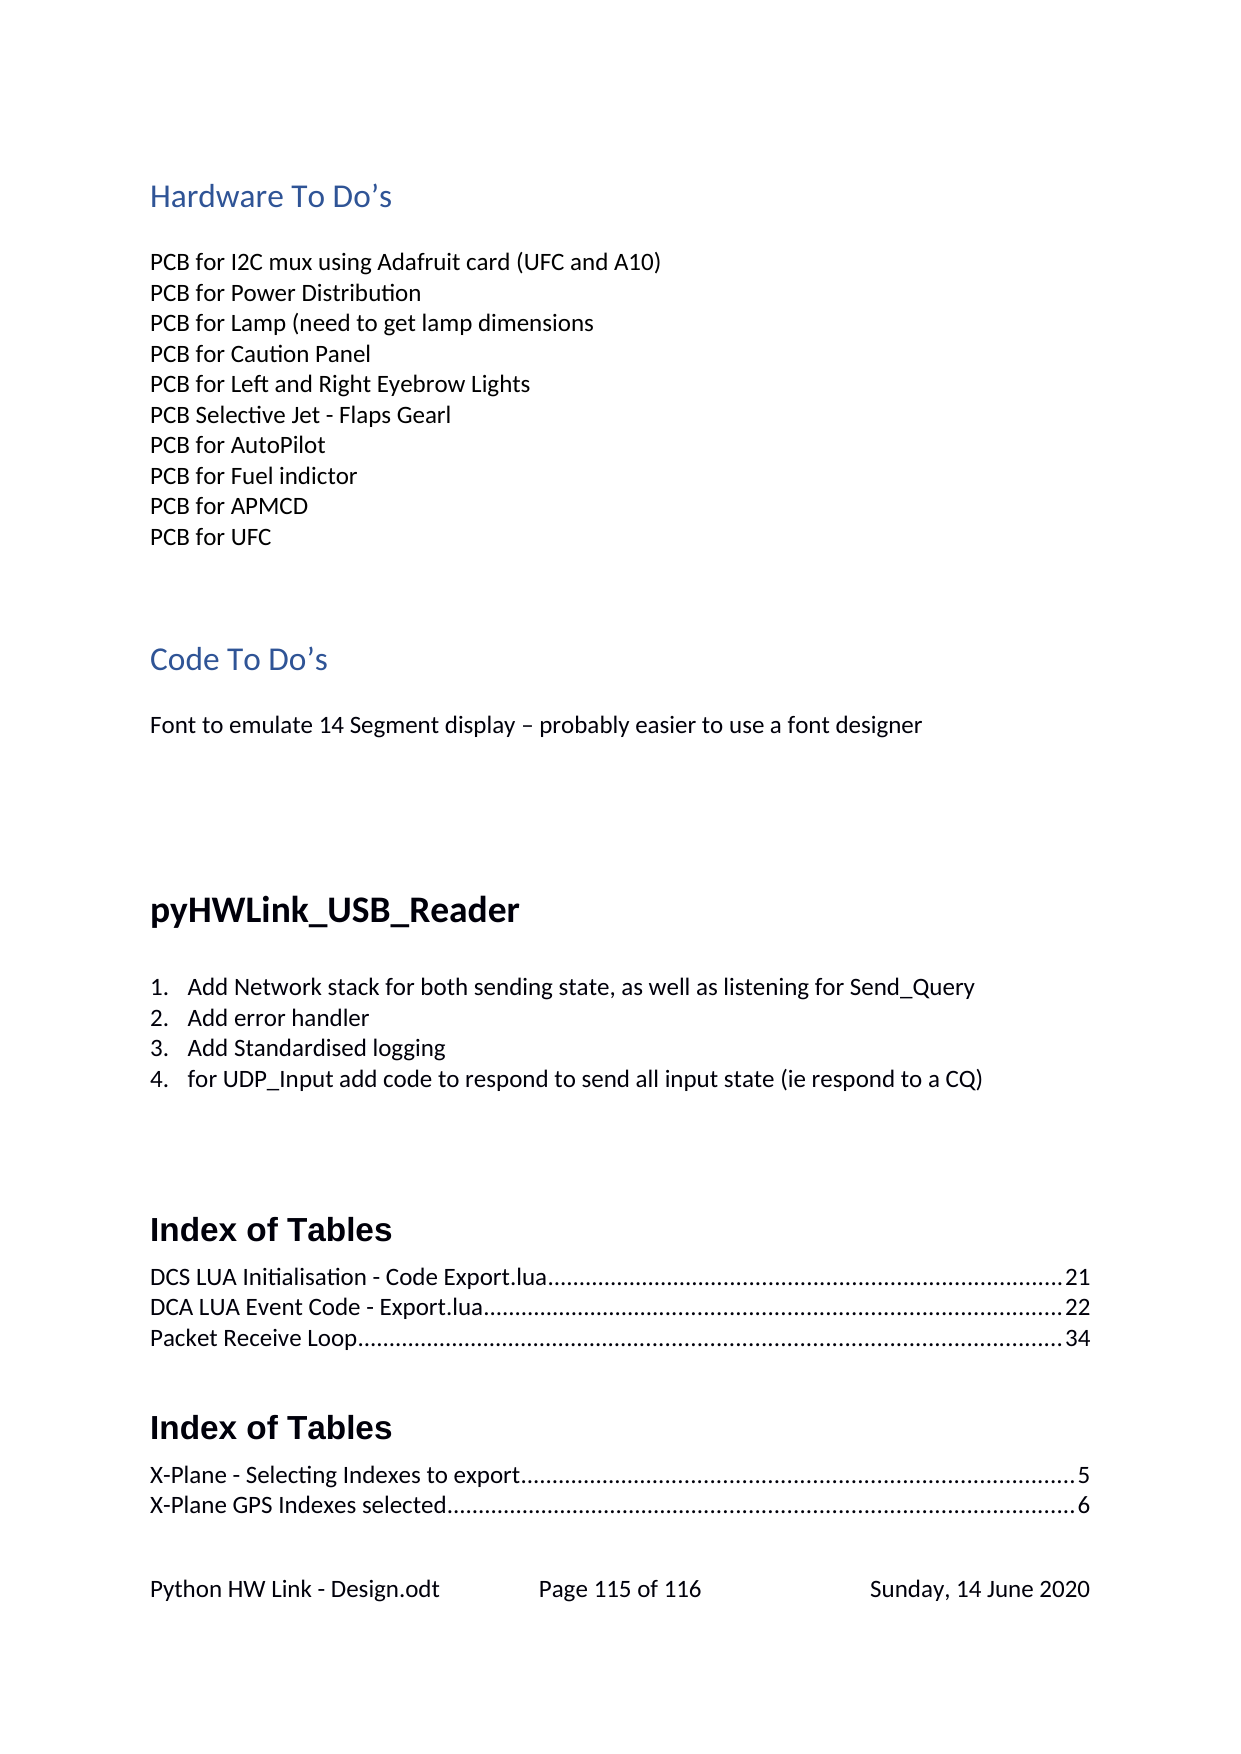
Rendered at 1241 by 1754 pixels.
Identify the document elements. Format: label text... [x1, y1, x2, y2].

subtitle Index of Tables [150, 1210, 1090, 1248]
list for UDP_Input add code to respond to send all input state (ie respond to a CQ) [150, 1063, 1090, 1093]
text X-Plane GPS Indexes selected 6 [150, 1489, 1090, 1520]
list PCB for Left and Right Eyebrow Lights [150, 368, 1090, 399]
text PCB for UFC [150, 521, 1090, 551]
text DCS LUA Initialisation - Code Export.lua 21 [150, 1261, 1090, 1291]
text Font to emulate 14 Segment display – probably easier to use a font designer [150, 709, 1090, 739]
subtitle Hardware To Do’s [150, 175, 1090, 216]
text X-Plane - Selecting Indexes to export 5 [150, 1459, 1090, 1489]
list Add Network stack for both sending state, as well as listening for Send_Query [150, 971, 1090, 1002]
list Add Standardised logging [150, 1032, 1090, 1063]
subtitle pyHWLink_USB_Reader [150, 886, 1090, 932]
list PCB for Caution Panel [150, 338, 1090, 368]
text PCB for Fuel indictor [150, 460, 1090, 490]
subtitle Index of Tables [150, 1408, 1090, 1446]
list PCB for I2C mux using Adafruit card (UFC and A10) [150, 246, 1090, 277]
text PCB for AutoPilot [150, 429, 1090, 460]
list PCB for Lamp (need to get lamp dimensions [150, 307, 1090, 338]
list PCB for Power Distribution [150, 277, 1090, 307]
text PCB for APMCD [150, 490, 1090, 521]
text DCA LUA Event Code - Export.lua 22 [150, 1291, 1090, 1322]
text Packet Receive Loop 34 [150, 1322, 1090, 1352]
list Add error handler [150, 1002, 1090, 1032]
list PCB Selective Jet - Flaps Gearl [150, 399, 1090, 429]
subtitle Code To Do’s [150, 637, 1090, 678]
